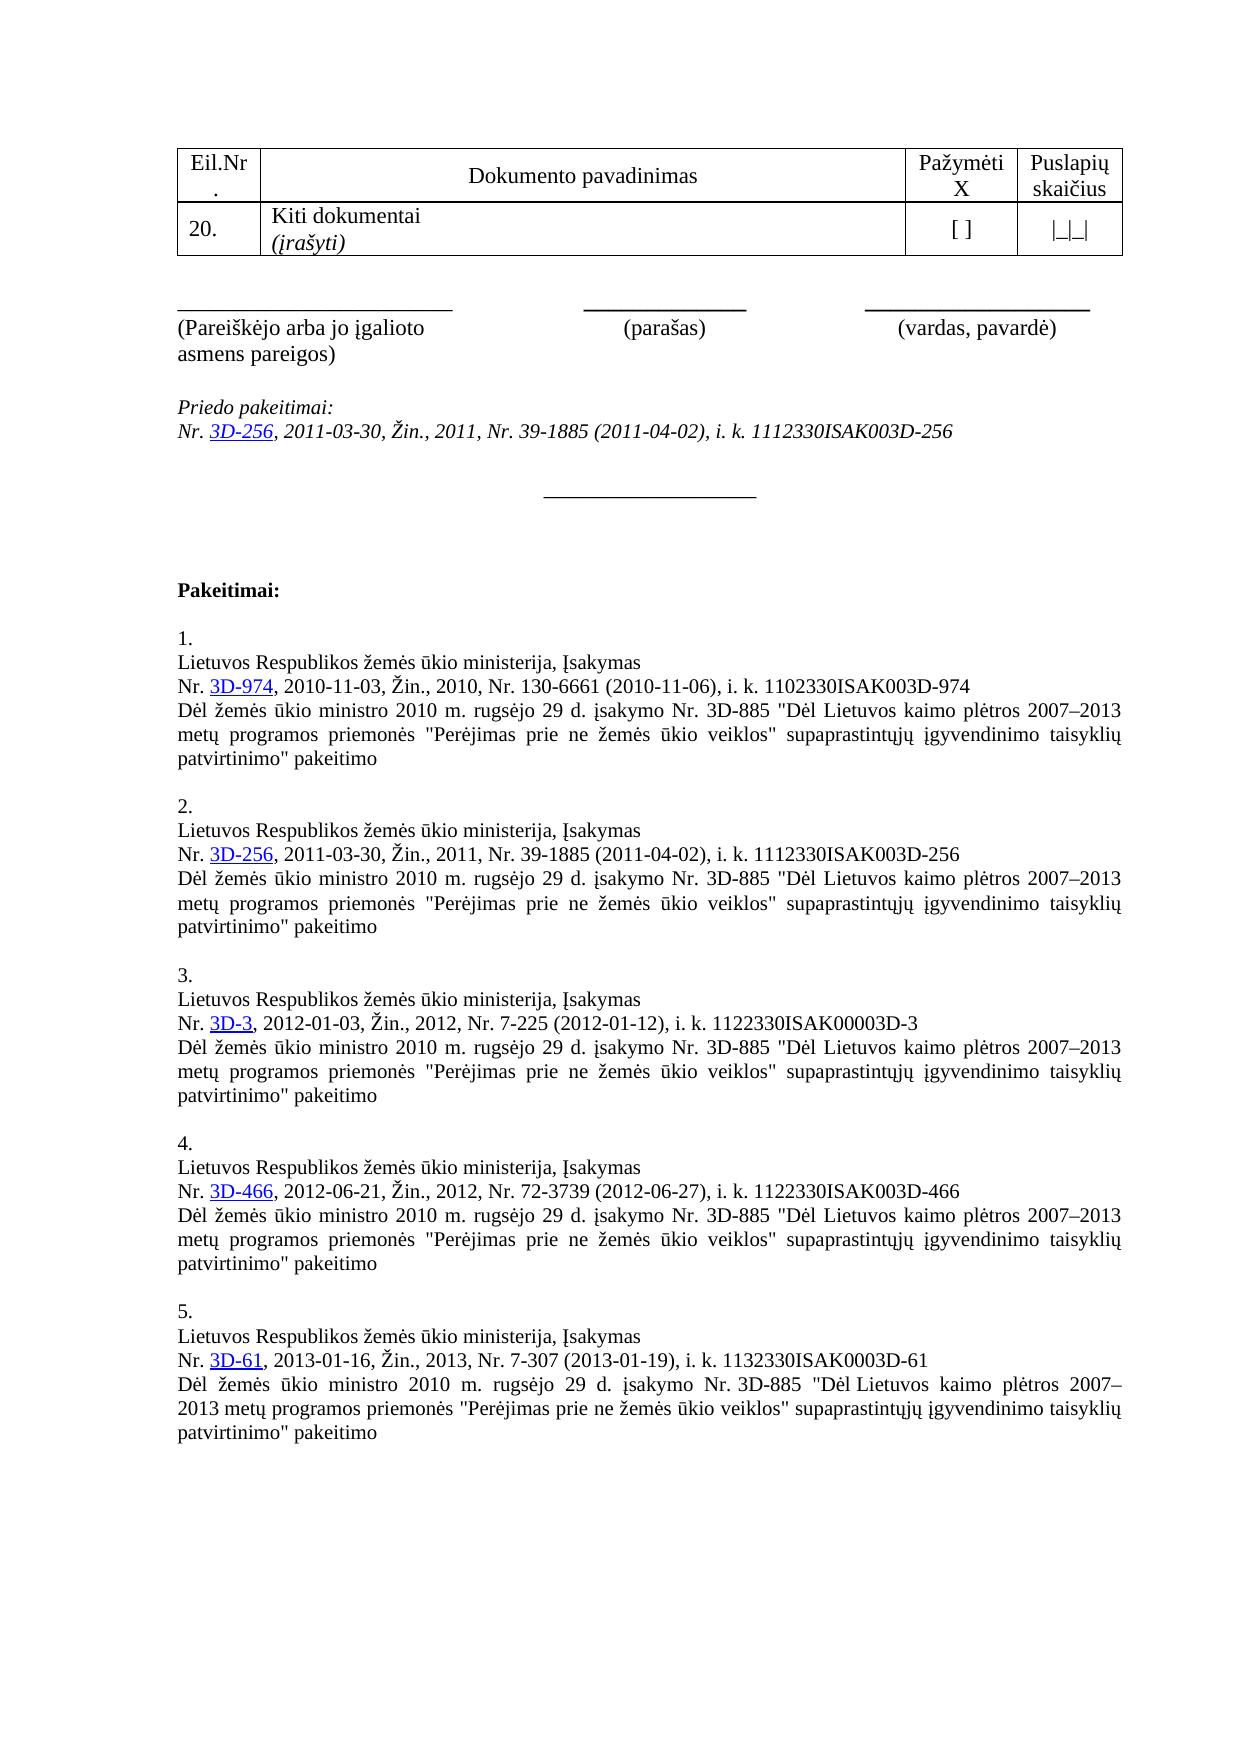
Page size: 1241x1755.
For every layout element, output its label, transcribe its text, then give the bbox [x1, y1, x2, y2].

table_cell Kiti dokumentai (įrašyti) [261, 203, 905, 255]
table_header Dokumento pavadinimas [261, 149, 905, 201]
text Nr. 3D-256, 2011-03-30, Žin., 2011, Nr. 39-1885 (2011-04-02), i. k. 1112330ISAK003D-256 [177, 842, 1122, 866]
text 5. [177, 1299, 1122, 1323]
text 4. [177, 1131, 1122, 1155]
text Pakeitimai: [177, 578, 1122, 602]
text asmens pareigos) [177, 340, 1122, 366]
text Dėl žemės ūkio ministro 2010 m. rugsėjo 29 d. įsakymo Nr. 3D-885 "Dėl Lietuvos kaimo plėtros 2007–2013 metų programos priemonės "Perėjimas prie ne žemės ūkio veiklos" supaprastintųjų įgyvendinimo taisyklių patvirtinimo" pakeitimo [177, 698, 1122, 770]
table_header Puslapių skaičius [1018, 149, 1122, 201]
text Nr. 3D-256, 2011-03-30, Žin., 2011, Nr. 39-1885 (2011-04-02), i. k. 1112330ISAK003D-256 [177, 419, 1122, 443]
text ______________________ _____________ __________________ [177, 285, 1122, 314]
text 2. [177, 794, 1122, 818]
text Lietuvos Respublikos žemės ūkio ministerija, Įsakymas [177, 1155, 1122, 1179]
table_cell 20. [178, 203, 260, 255]
table_cell [ ][] [906, 203, 1017, 255]
text Nr. 3D-466, 2012-06-21, Žin., 2012, Nr. 72-3739 (2012-06-27), i. k. 1122330ISAK003D-466 [177, 1179, 1122, 1203]
text Dėl žemės ūkio ministro 2010 m. rugsėjo 29 d. įsakymo Nr. 3D-885 "Dėl Lietuvos kaimo plėtros 2007–2013 metų programos priemonės "Perėjimas prie ne žemės ūkio veiklos" supaprastintųjų įgyvendinimo taisyklių patvirtinimo" pakeitimo [177, 1203, 1122, 1275]
text Nr. 3D-3, 2012-01-03, Žin., 2012, Nr. 7-225 (2012-01-12), i. k. 1122330ISAK00003D-3 [177, 1011, 1122, 1035]
text Nr. 3D-61, 2013-01-16, Žin., 2013, Nr. 7-307 (2013-01-19), i. k. 1132330ISAK0003D-61 [177, 1348, 1122, 1372]
text Dėl žemės ūkio ministro 2010 m. rugsėjo 29 d. įsakymo Nr. 3D-885 "Dėl Lietuvos kaimo plėtros 2007–2013 metų programos priemonės "Perėjimas prie ne žemės ūkio veiklos" supaprastintųjų įgyvendinimo taisyklių patvirtinimo" pakeitimo [177, 866, 1122, 938]
text Dėl žemės ūkio ministro 2010 m. rugsėjo 29 d. įsakymo Nr. 3D-885 "Dėl Lietuvos kaimo plėtros 2007–2013 metų programos priemonės "Perėjimas prie ne žemės ūkio veiklos" supaprastintųjų įgyvendinimo taisyklių patvirtinimo" pakeitimo [177, 1035, 1122, 1107]
text 3. [177, 963, 1122, 987]
table_header Eil.Nr. [178, 149, 260, 201]
text (Pareiškėjo arba jo įgalioto (parašas) (vardas, pavardė) [177, 314, 1122, 340]
text Lietuvos Respublikos žemės ūkio ministerija, Įsakymas [177, 987, 1122, 1011]
text Lietuvos Respublikos žemės ūkio ministerija, Įsakymas [177, 1323, 1122, 1348]
text Lietuvos Respublikos žemės ūkio ministerija, Įsakymas [177, 818, 1122, 842]
text _________________ [177, 472, 1122, 501]
text 1. [177, 626, 1122, 650]
text Dėl žemės ūkio ministro 2010 m. rugsėjo 29 d. įsakymo Nr. 3D-885 "Dėl Lietuvos kaimo plėtros 2007–2013 metų programos priemonės "Perėjimas prie ne žemės ūkio veiklos" supaprastintųjų įgyvendinimo taisyklių patvirtinimo" pakeitimo [177, 1372, 1122, 1444]
text Priedo pakeitimai: [177, 395, 1122, 419]
text Nr. 3D-974, 2010-11-03, Žin., 2010, Nr. 130-6661 (2010-11-06), i. k. 1102330ISAK003D-974 [177, 674, 1122, 698]
table_cell |_|_| [1018, 203, 1122, 255]
text Lietuvos Respublikos žemės ūkio ministerija, Įsakymas [177, 650, 1122, 674]
table_header Pažymėti X [906, 149, 1017, 201]
